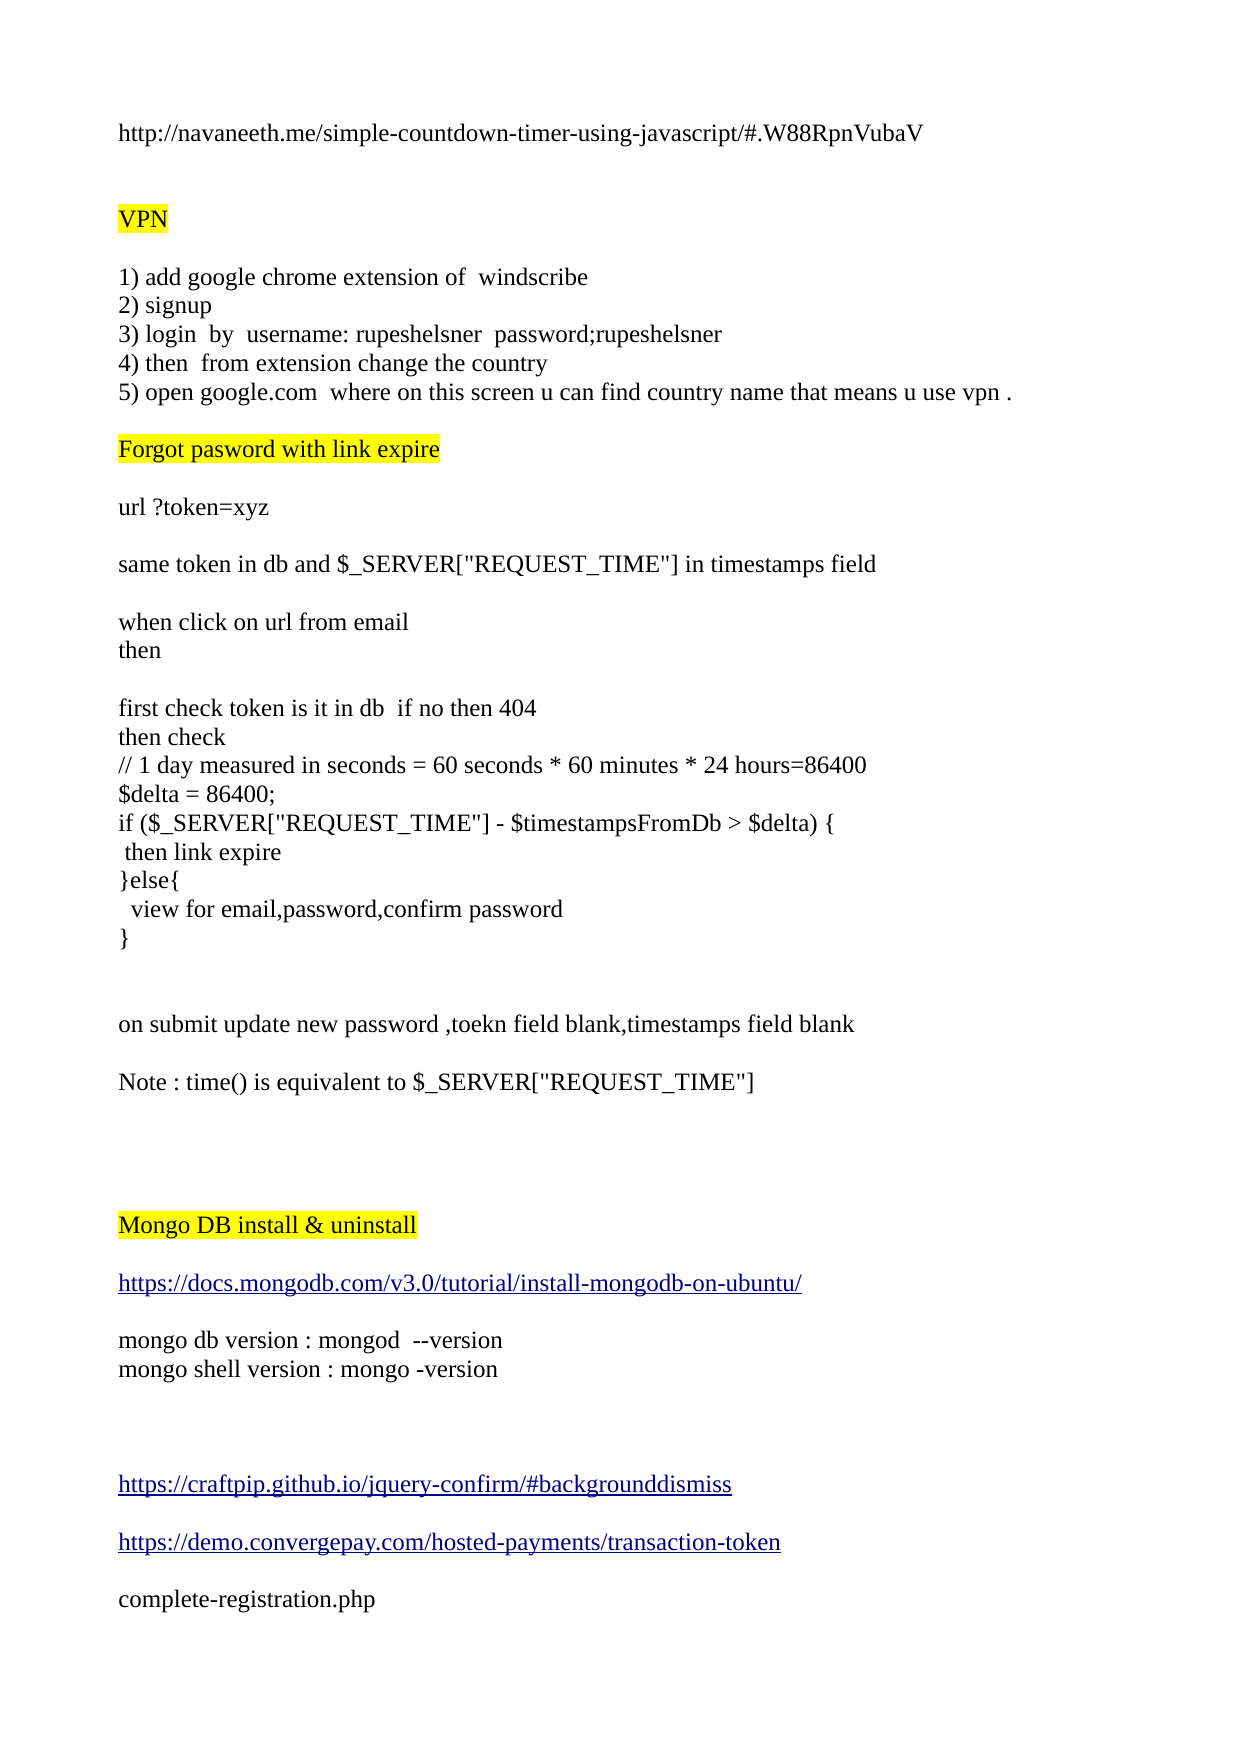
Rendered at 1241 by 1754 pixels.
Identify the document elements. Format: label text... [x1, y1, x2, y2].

text https://craftpip.github.io/jquery-confirm/#backgrounddismiss [118, 1469, 1122, 1498]
text 1) add google chrome extension of windscribe [118, 262, 1122, 291]
text }else{ [118, 866, 1122, 894]
text $delta = 86400; [118, 779, 1122, 808]
text } [118, 923, 1122, 952]
text https://docs.mongodb.com/v3.0/tutorial/install-mongodb-on-ubuntu/ [118, 1268, 1122, 1297]
text 2) signup [118, 291, 1122, 319]
text https://demo.convergepay.com/hosted-payments/transaction-token [118, 1527, 1122, 1556]
text 5) open google.com where on this screen u can find country name that means u use vpn . [118, 377, 1122, 406]
text view for email,password,confirm password [118, 894, 1122, 923]
text then [118, 636, 1122, 664]
text http://navaneeth.me/simple-countdown-timer-using-javascript/#.W88RpnVubaV [118, 118, 1122, 147]
text Forgot pasword with link expire [118, 434, 1122, 463]
text VPN [118, 204, 1122, 233]
text Mongo DB install & uninstall [118, 1211, 1122, 1239]
text same token in db and $_SERVER["REQUEST_TIME"] in timestamps field [118, 549, 1122, 578]
text Note : time() is equivalent to $_SERVER["REQUEST_TIME"] [118, 1067, 1122, 1096]
text first check token is it in db if no then 404 [118, 693, 1122, 722]
text on submit update new password ,toekn field blank,timestamps field blank [118, 1009, 1122, 1038]
text when click on url from email [118, 607, 1122, 636]
text complete-registration.php [118, 1584, 1122, 1613]
text if ($_SERVER["REQUEST_TIME"] - $timestampsFromDb > $delta) { [118, 808, 1122, 837]
text 4) then from extension change the country [118, 348, 1122, 377]
text mongo db version : mongod --version [118, 1326, 1122, 1354]
text 3) login by username: rupeshelsner password;rupeshelsner [118, 319, 1122, 348]
text url ?token=xyz [118, 492, 1122, 521]
text then link expire [118, 837, 1122, 866]
text then check [118, 722, 1122, 751]
text mongo shell version : mongo -version [118, 1354, 1122, 1383]
text // 1 day measured in seconds = 60 seconds * 60 minutes * 24 hours=86400 [118, 751, 1122, 779]
